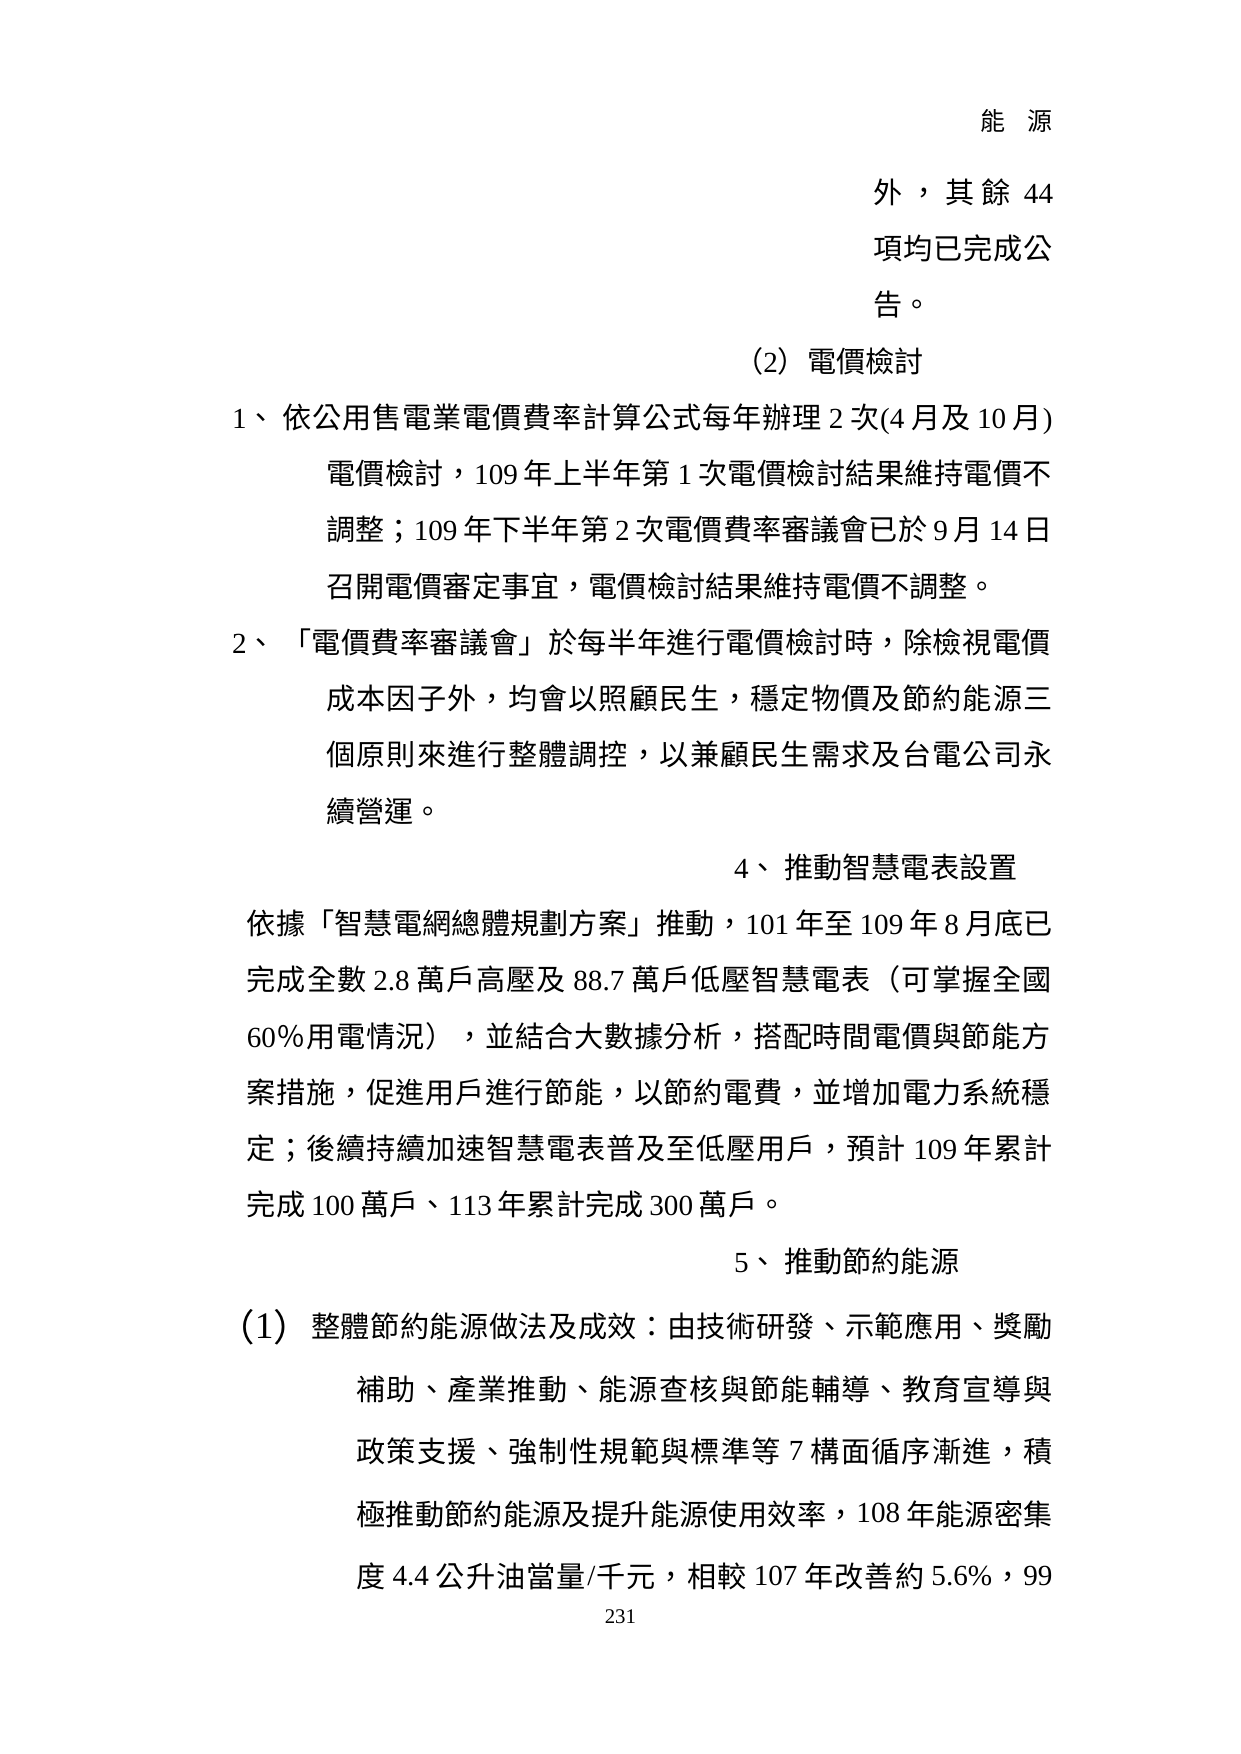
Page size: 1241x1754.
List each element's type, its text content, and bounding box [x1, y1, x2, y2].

list 推動節約能源 [734, 1227, 1053, 1283]
list 推動智慧電表設置 [734, 833, 1053, 889]
list 電價檢討 [734, 327, 1053, 383]
list 依公用售電業電價費率計算公式每年辦理2次(4月及10月)電價檢討，109年上半年第1次電價檢討結果維持電價不調整；109年下半年第2次電價費率審議會已於9月14日召開電價審定事宜，電價檢討結果維持電價不調整。 [232, 383, 1053, 608]
list 「電價費率審議會」於每半年進行電價檢討時，除檢視電價成本因子外，均會以照顧民生，穩定物價及節約能源三個原則來進行整體調控，以兼顧民生需求及台電公司永續營運。 [232, 608, 1053, 833]
list 外，其餘44項均已完成公告。 [734, 158, 1053, 327]
text 依據「智慧電網總體規劃方案」推動，101年至109年8月底已完成全數2.8萬戶高壓及88.7萬戶低壓智慧電表（可掌握全國60％用電情況），並結合大數據分析，搭配時間電價與節能方案措施，促進用戶進行節能，以節約電費，並增加電力系統穩定；後續持續加速智慧電表普及至低壓用戶，預計109年累計完成100萬戶、113年累計完成300萬戶。 [247, 889, 1053, 1227]
list 整體節約能源做法及成效：由技術研發、示範應用、獎勵補助、產業推動、能源查核與節能輔導、教育宣導與政策支援、強制性規範與標準等7構面循序漸進，積極推動節約能源及提升能源使用效率，108年能源密集度4.4公升油當量/千元，相較107年改善約5.6%，99 [217, 1283, 1053, 1596]
